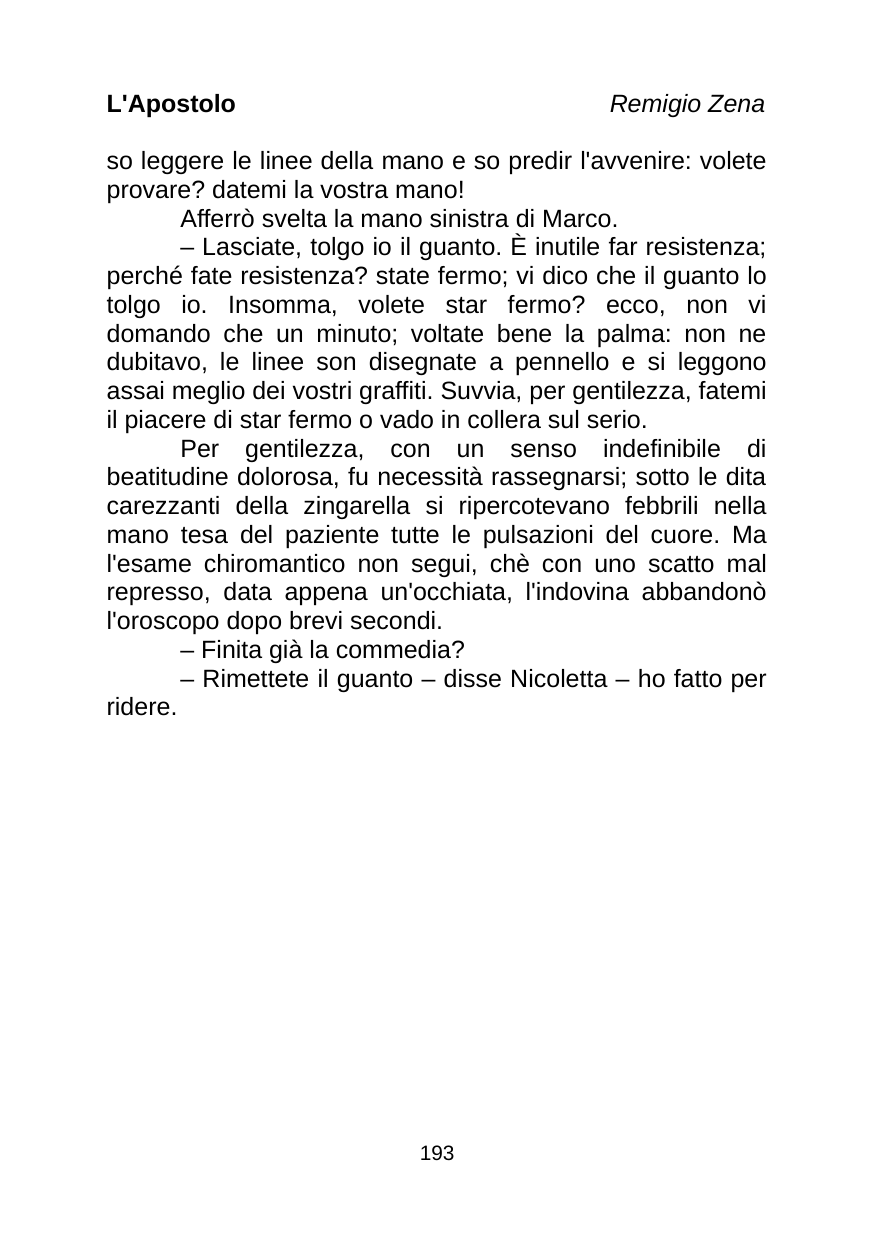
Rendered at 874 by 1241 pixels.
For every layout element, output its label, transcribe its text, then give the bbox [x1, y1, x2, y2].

text Afferrò svelta la mano sinistra di Marco. [106, 204, 768, 232]
text Per gentilezza, con un senso indefinibile di beatitudine dolorosa, fu necessità rassegnarsi; sotto le dita carezzanti della zingarella si ripercotevano febbrili nella mano tesa del paziente tutte le pulsazioni del cuore. Ma l'esame chiromantico non segui, chè con uno scatto mal represso, data appena un'occhiata, l'indovina abbandonò l'oroscopo dopo brevi secondi. [106, 434, 768, 635]
text – Lasciate, tolgo io il guanto. È inutile far resistenza; perché fate resistenza? state fermo; vi dico che il guanto lo tolgo io. Insomma, volete star fermo? ecco, non vi domando che un minuto; voltate bene la palma: non ne dubitavo, le linee son disegnate a pennello e si leggono assai meglio dei vostri graffiti. Suvvia, per gentilezza, fatemi il piacere di star fermo o vado in collera sul serio. [106, 232, 768, 434]
text so leggere le linee della mano e so predir l'avvenire: volete provare? datemi la vostra mano! [106, 146, 768, 204]
text – Rimettete il guanto – disse Nicoletta – ho fatto per ridere. [106, 664, 768, 721]
text – Finita già la commedia? [106, 635, 768, 664]
